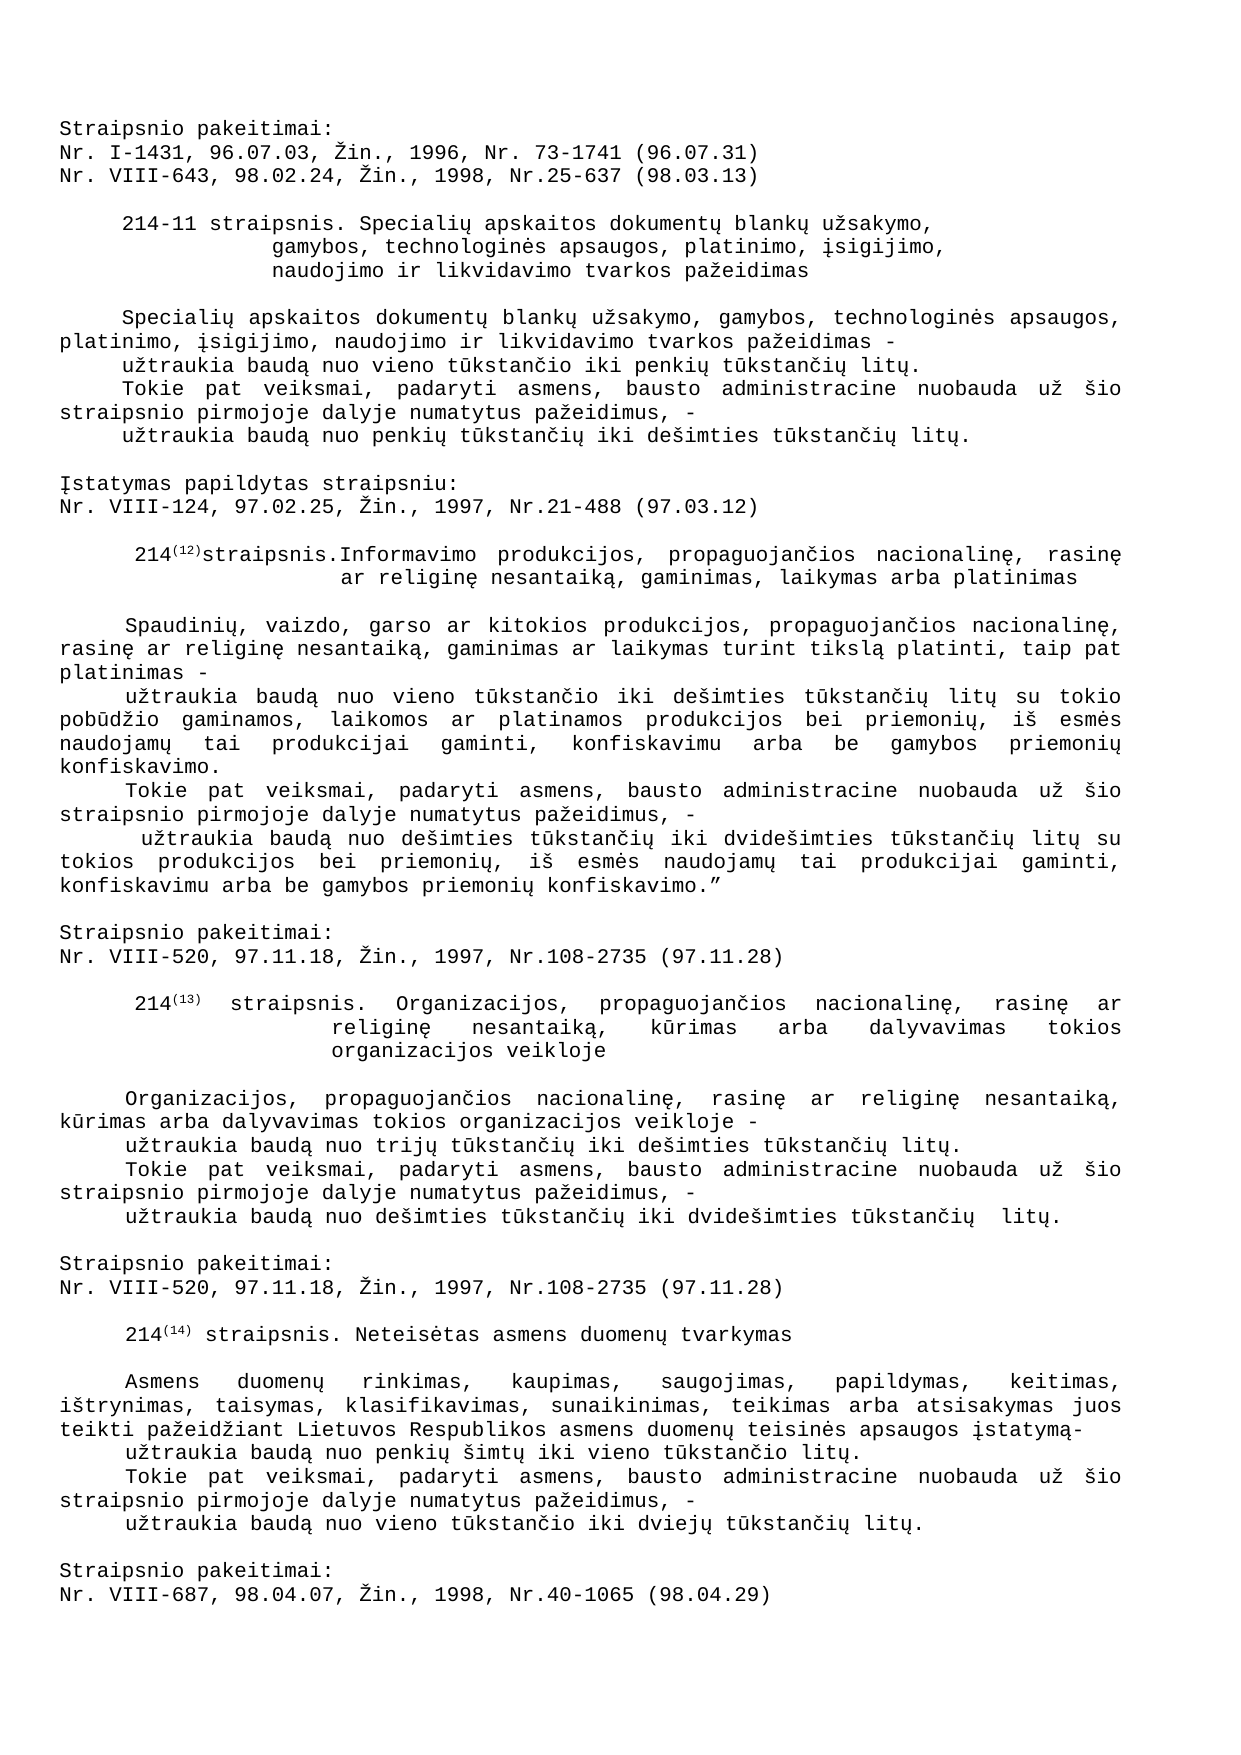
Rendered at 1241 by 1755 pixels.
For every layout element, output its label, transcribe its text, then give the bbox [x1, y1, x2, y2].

text 214-11 straipsnis. Specialių apskaitos dokumentų blankų užsakymo, [59, 213, 1122, 236]
text užtraukia baudą nuo dešimties tūkstančių iki dvidešimties tūkstančių litų su tokios produkcijos bei priemonių, iš esmės naudojamų tai produkcijai gaminti, konfiskavimu arba be gamybos priemonių konfiskavimo.” [59, 827, 1122, 898]
text Straipsnio pakeitimai: [59, 922, 1122, 946]
text Nr. VIII-520, 97.11.18, Žin., 1997, Nr.108-2735 (97.11.28) [59, 1277, 1122, 1300]
text Straipsnio pakeitimai: [59, 1253, 1122, 1277]
text užtraukia baudą nuo vieno tūkstančio iki dešimties tūkstančių litų su tokio pobūdžio gaminamos, laikomos ar platinamos produkcijos bei priemonių, iš esmės naudojamų tai produkcijai gaminti, konfiskavimu arba be gamybos priemonių konfiskavimo. [59, 686, 1122, 780]
text Nr. VIII-520, 97.11.18, Žin., 1997, Nr.108-2735 (97.11.28) [59, 946, 1122, 969]
text užtraukia baudą nuo dešimties tūkstančių iki dvidešimties tūkstančių litų. [59, 1206, 1122, 1229]
text užtraukia baudą nuo vieno tūkstančio iki penkių tūkstančių litų. [59, 354, 1122, 378]
text Asmens duomenų rinkimas, kaupimas, saugojimas, papildymas, keitimas, ištrynimas, taisymas, klasifikavimas, sunaikinimas, teikimas arba atsisakymas juos teikti pažeidžiant Lietuvos Respublikos asmens duomenų teisinės apsaugos įstatymą- [59, 1371, 1122, 1442]
text Specialių apskaitos dokumentų blankų užsakymo, gamybos, technologinės apsaugos, platinimo, įsigijimo, naudojimo ir likvidavimo tvarkos pažeidimas - [59, 307, 1122, 354]
text Nr. VIII-643, 98.02.24, Žin., 1998, Nr.25-637 (98.03.13) [59, 165, 1122, 189]
text Tokie pat veiksmai, padaryti asmens, bausto administracine nuobauda už šio straipsnio pirmojoje dalyje numatytus pažeidimus, - [59, 378, 1122, 426]
text Nr. VIII-124, 97.02.25, Žin., 1997, Nr.21-488 (97.03.12) [59, 496, 1122, 520]
text Tokie pat veiksmai, padaryti asmens, bausto administracine nuobauda už šio straipsnio pirmojoje dalyje numatytus pažeidimus, - [59, 780, 1122, 827]
text 214(14) straipsnis. Neteisėtas asmens duomenų tvarkymas [59, 1324, 1122, 1348]
text užtraukia baudą nuo trijų tūkstančių iki dešimties tūkstančių litų. [59, 1135, 1122, 1158]
text Nr. VIII-687, 98.04.07, Žin., 1998, Nr.40-1065 (98.04.29) [59, 1584, 1122, 1608]
text Įstatymas papildytas straipsniu: [59, 473, 1122, 496]
text Organizacijos, propaguojančios nacionalinę, rasinę ar religinę nesantaiką, kūrimas arba dalyvavimas tokios organizacijos veikloje - [59, 1088, 1122, 1135]
text užtraukia baudą nuo vieno tūkstančio iki dviejų tūkstančių litų. [59, 1513, 1122, 1537]
text gamybos, technologinės apsaugos, platinimo, įsigijimo, [59, 236, 1122, 260]
text 214(12)straipsnis.Informavimo produkcijos, propaguojančios nacionalinę, rasinę ar religinę nesantaiką, gaminimas, laikymas arba platinimas [134, 544, 1122, 591]
text Nr. I-1431, 96.07.03, Žin., 1996, Nr. 73-1741 (96.07.31) [59, 142, 1122, 165]
text 214(13) straipsnis. Organizacijos, propaguojančios nacionalinę, rasinę ar religinę nesantaiką, kūrimas arba dalyvavimas tokios organizacijos veikloje [134, 993, 1122, 1064]
text Straipsnio pakeitimai: [59, 118, 1122, 142]
text naudojimo ir likvidavimo tvarkos pažeidimas [59, 260, 1122, 284]
text Tokie pat veiksmai, padaryti asmens, bausto administracine nuobauda už šio straipsnio pirmojoje dalyje numatytus pažeidimus, - [59, 1158, 1122, 1206]
text Tokie pat veiksmai, padaryti asmens, bausto administracine nuobauda už šio straipsnio pirmojoje dalyje numatytus pažeidimus, - [59, 1466, 1122, 1513]
text Spaudinių, vaizdo, garso ar kitokios produkcijos, propaguojančios nacionalinę, rasinę ar religinę nesantaiką, gaminimas ar laikymas turint tikslą platinti, taip pat platinimas - [59, 615, 1122, 686]
text užtraukia baudą nuo penkių tūkstančių iki dešimties tūkstančių litų. [59, 426, 1122, 449]
text užtraukia baudą nuo penkių šimtų iki vieno tūkstančio litų. [59, 1442, 1122, 1466]
text Straipsnio pakeitimai: [59, 1561, 1122, 1584]
